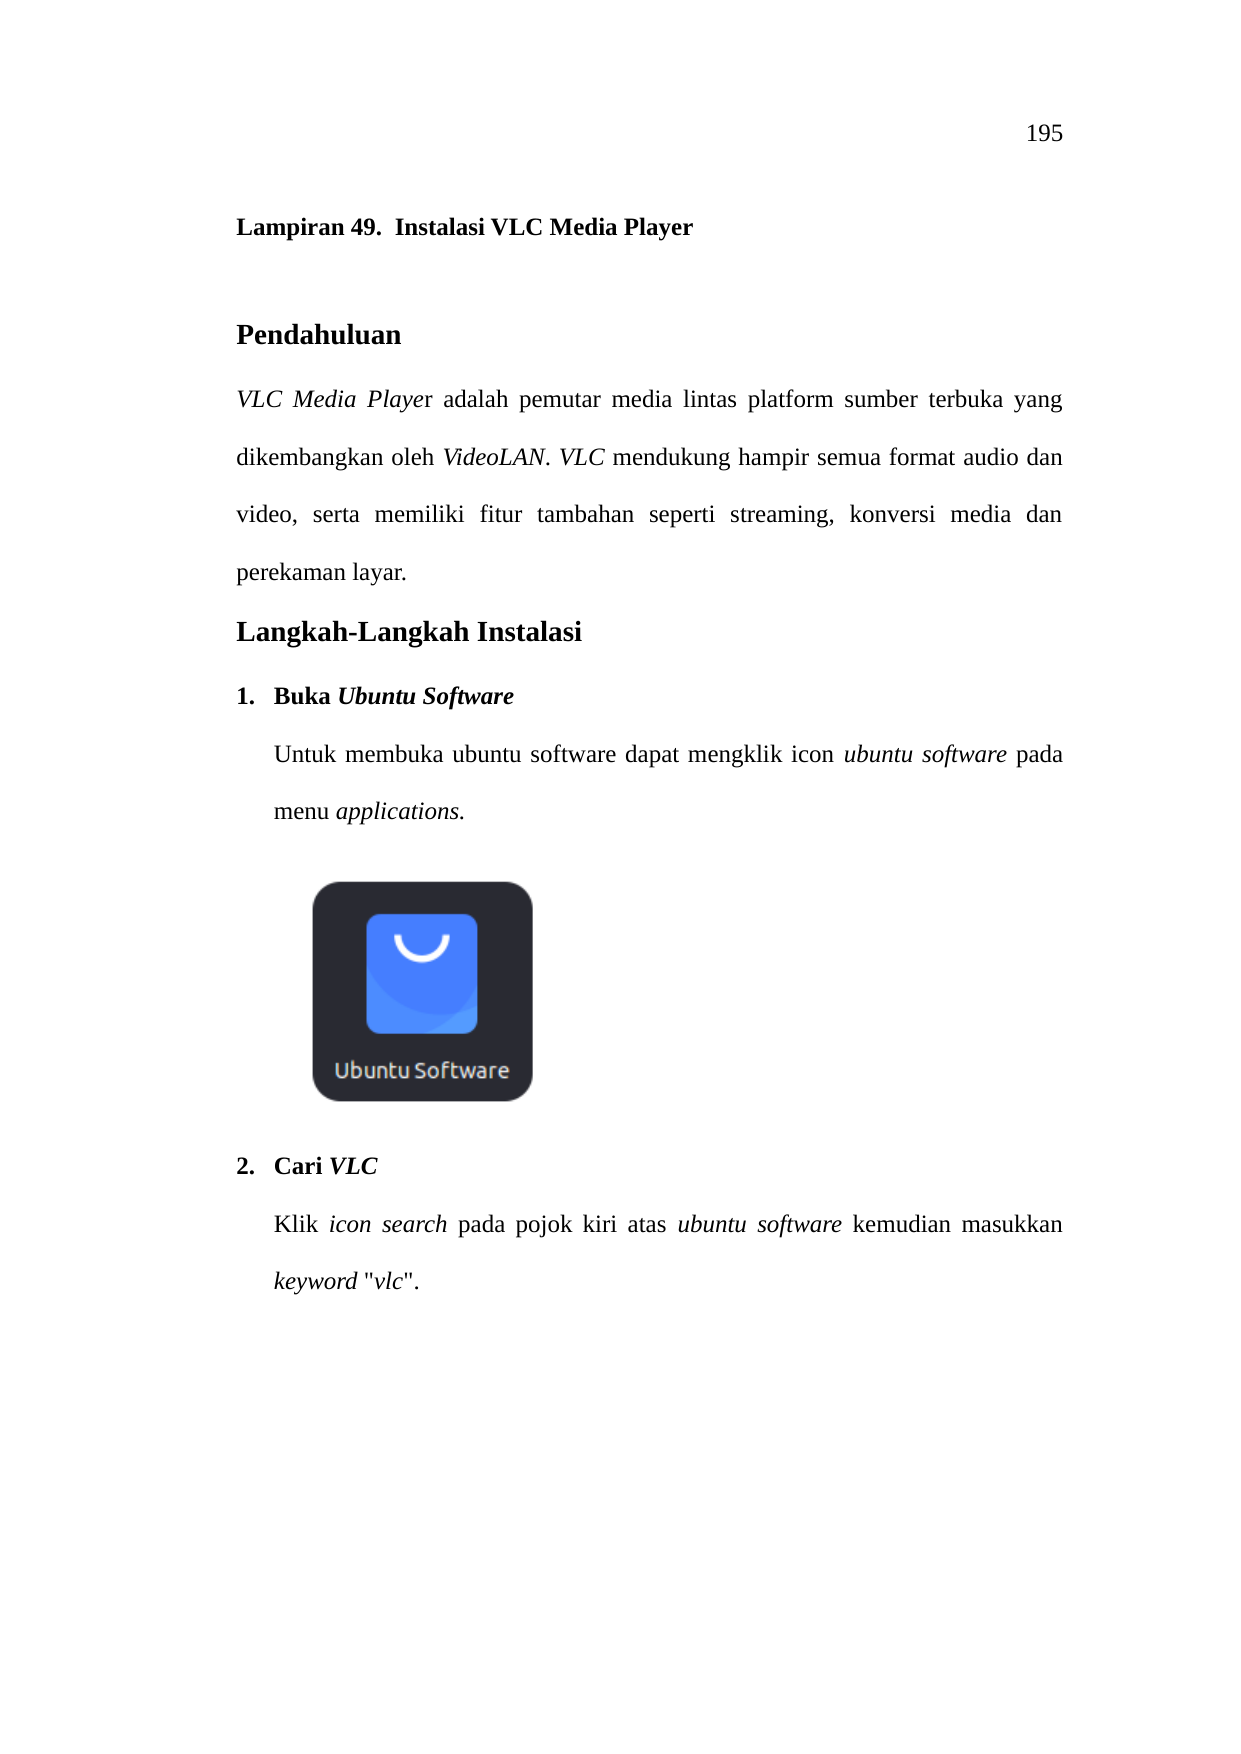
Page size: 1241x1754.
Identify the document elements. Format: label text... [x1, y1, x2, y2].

list Klik icon search pada pojok kiri atas ubuntu software kemudian masukkan keyword "vlc". [236, 1209, 1063, 1295]
list Instalasi VLC Media Player [236, 212, 1063, 241]
text Langkah-Langkah Instalasi [236, 614, 1063, 648]
text VLC Media Player adalah pemutar media lintas platform sumber terbuka yang dikembangkan oleh VideoLAN. VLC mendukung hampir semua format audio dan video, serta memiliki fitur tambahan seperti streaming, konversi media dan perekaman layar. [236, 384, 1063, 586]
list Untuk membuka ubuntu software dapat mengklik icon ubuntu software pada menu applications. [236, 739, 1063, 825]
list Buka Ubuntu Software [236, 681, 1063, 710]
list Cari VLC [236, 1151, 1063, 1180]
text Pendahuluan [236, 317, 1063, 351]
picture [276, 856, 573, 1120]
